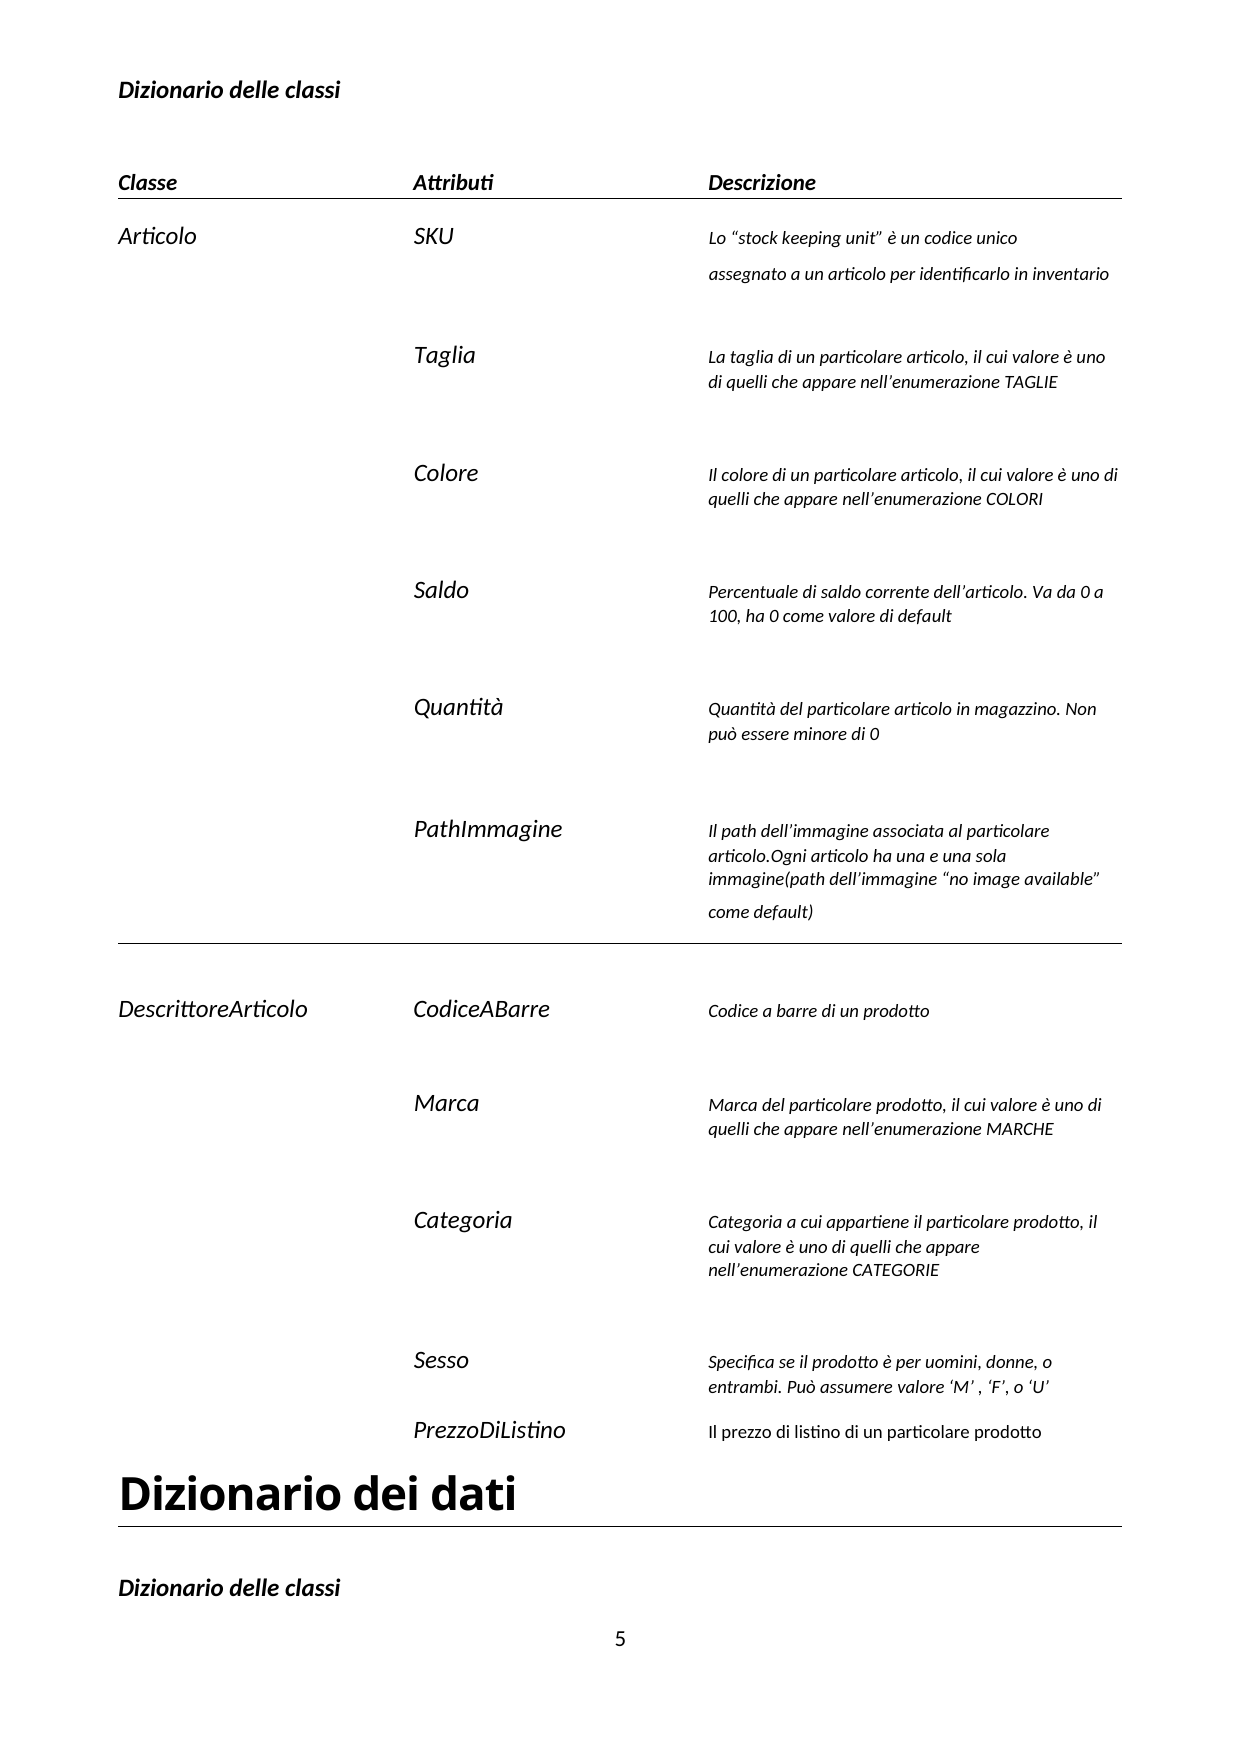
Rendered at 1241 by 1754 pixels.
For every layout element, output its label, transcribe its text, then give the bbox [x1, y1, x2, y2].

text Quantità Quantità del particolare articolo in magazzino. Non può essere minore di 0 [413, 691, 1122, 745]
text PrezzoDiListino Il prezzo di listino di un particolare prodotto [339, 1415, 1122, 1445]
text Taglia La taglia di un particolare articolo, il cui valore è uno di quelli che appare nell’enumerazione TAGLIE [413, 339, 1122, 393]
text Colore Il colore di un particolare articolo, il cui valore è uno di quelli che appare nell’enumerazione COLORI [413, 457, 1122, 510]
text Dizionario delle classi [118, 1572, 1122, 1603]
text DescrittoreArticolo CodiceABarre Codice a barre di un prodotto [118, 989, 1122, 1023]
text Classe Attributi Descrizione [118, 168, 1122, 198]
text Articolo SKU Lo “stock keeping unit” è un codice unico assegnato a un articolo per identificarlo in inventario [118, 216, 1122, 323]
text Sesso Specifica se il prodotto è per uomini, donne, o entrambi. Può assumere valore ‘M’ , ‘F’, o ‘U’ [413, 1344, 1122, 1398]
text Dizionario delle classi [118, 74, 1122, 104]
text Marca Marca del particolare prodotto, il cui valore è uno di quelli che appare nell’enumerazione MARCHE [413, 1087, 1122, 1141]
text PathImmagine Il path dell’immagine associata al particolare articolo.Ogni articolo ha una e una sola immagine(path dell’immagine “no image available” come default) [413, 809, 1122, 926]
text Categoria Categoria a cui appartiene il particolare prodotto, il cui valore è uno di quelli che appare nell’enumerazione CATEGORIE [413, 1204, 1122, 1281]
title Dizionario dei dati [118, 1462, 1122, 1526]
text Saldo Percentuale di saldo corrente dell’articolo. Va da 0 a 100, ha 0 come valore di default [413, 574, 1122, 627]
